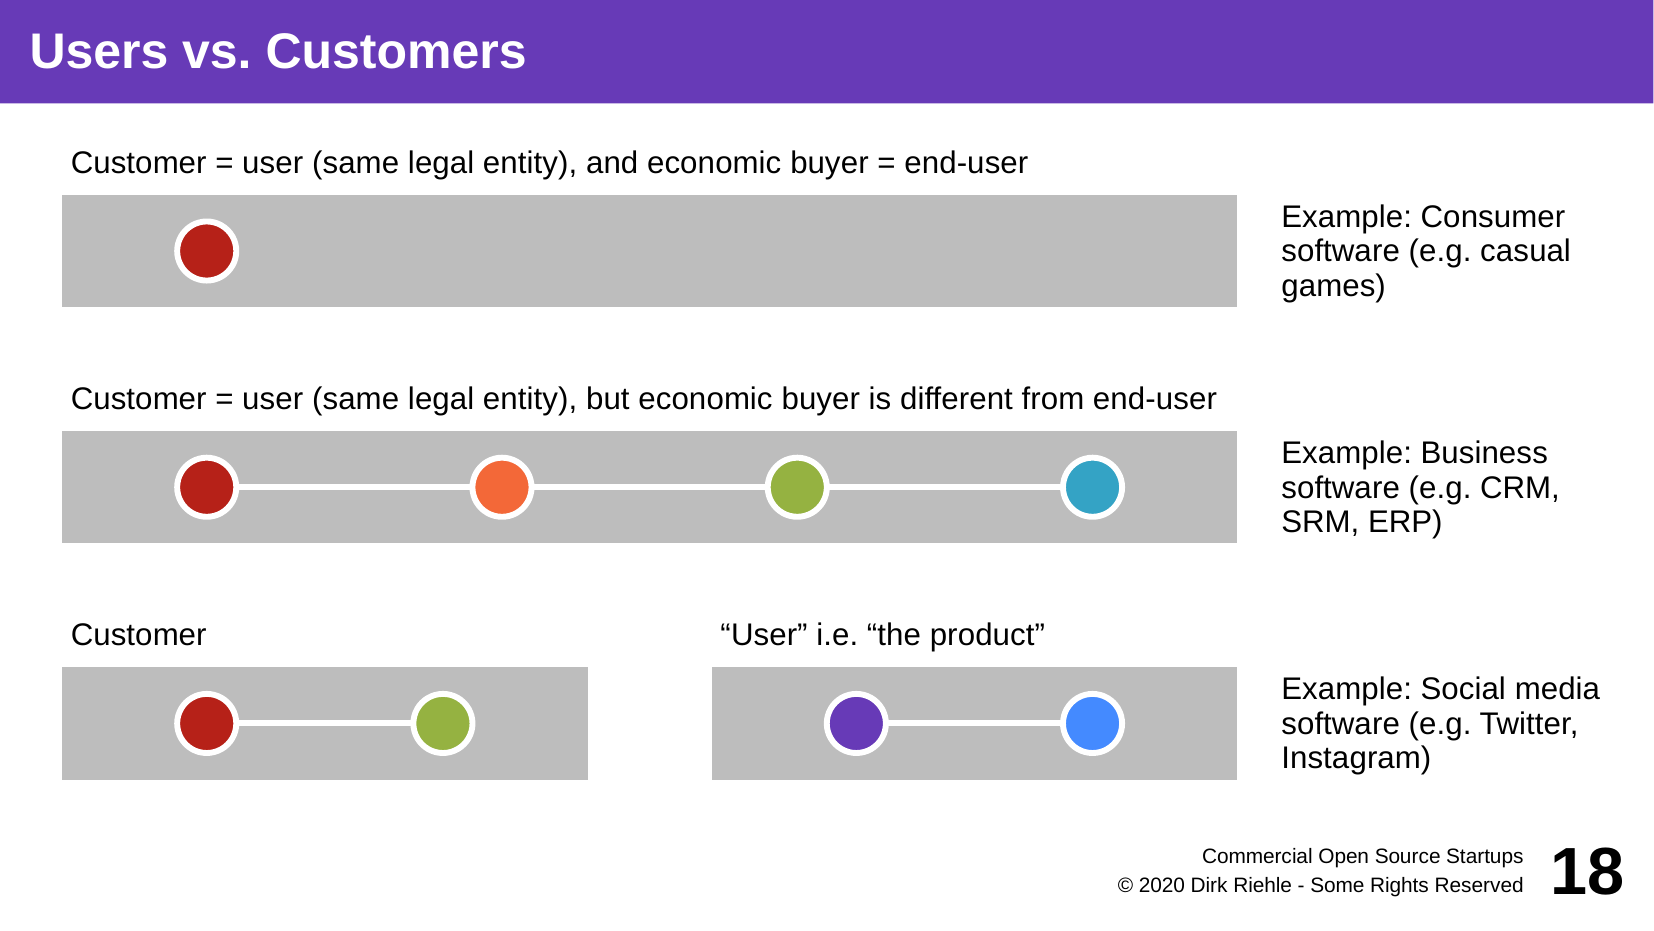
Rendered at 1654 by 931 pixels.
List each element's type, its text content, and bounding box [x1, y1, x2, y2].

text_box Example: Business software (e.g. CRM, SRM, ERP) [1269, 428, 1625, 547]
text_box [708, 665, 1241, 783]
title Users vs. Customers [0, 0, 1654, 104]
text_box Customer [59, 605, 591, 665]
text_box Example: Social media software (e.g. Twitter, Instagram) [1269, 664, 1625, 783]
text_box [59, 192, 1241, 311]
text_box Customer = user (same legal entity), and economic buyer = end-user [59, 132, 1241, 192]
text_box Customer = user (same legal entity), but economic buyer is different from end-user [59, 369, 1241, 429]
text_box “User” i.e. “the product” [708, 605, 1241, 665]
text_box [59, 429, 1241, 547]
text_box [59, 665, 591, 783]
text_box Example: Consumer software (e.g. casual games) [1269, 191, 1625, 311]
